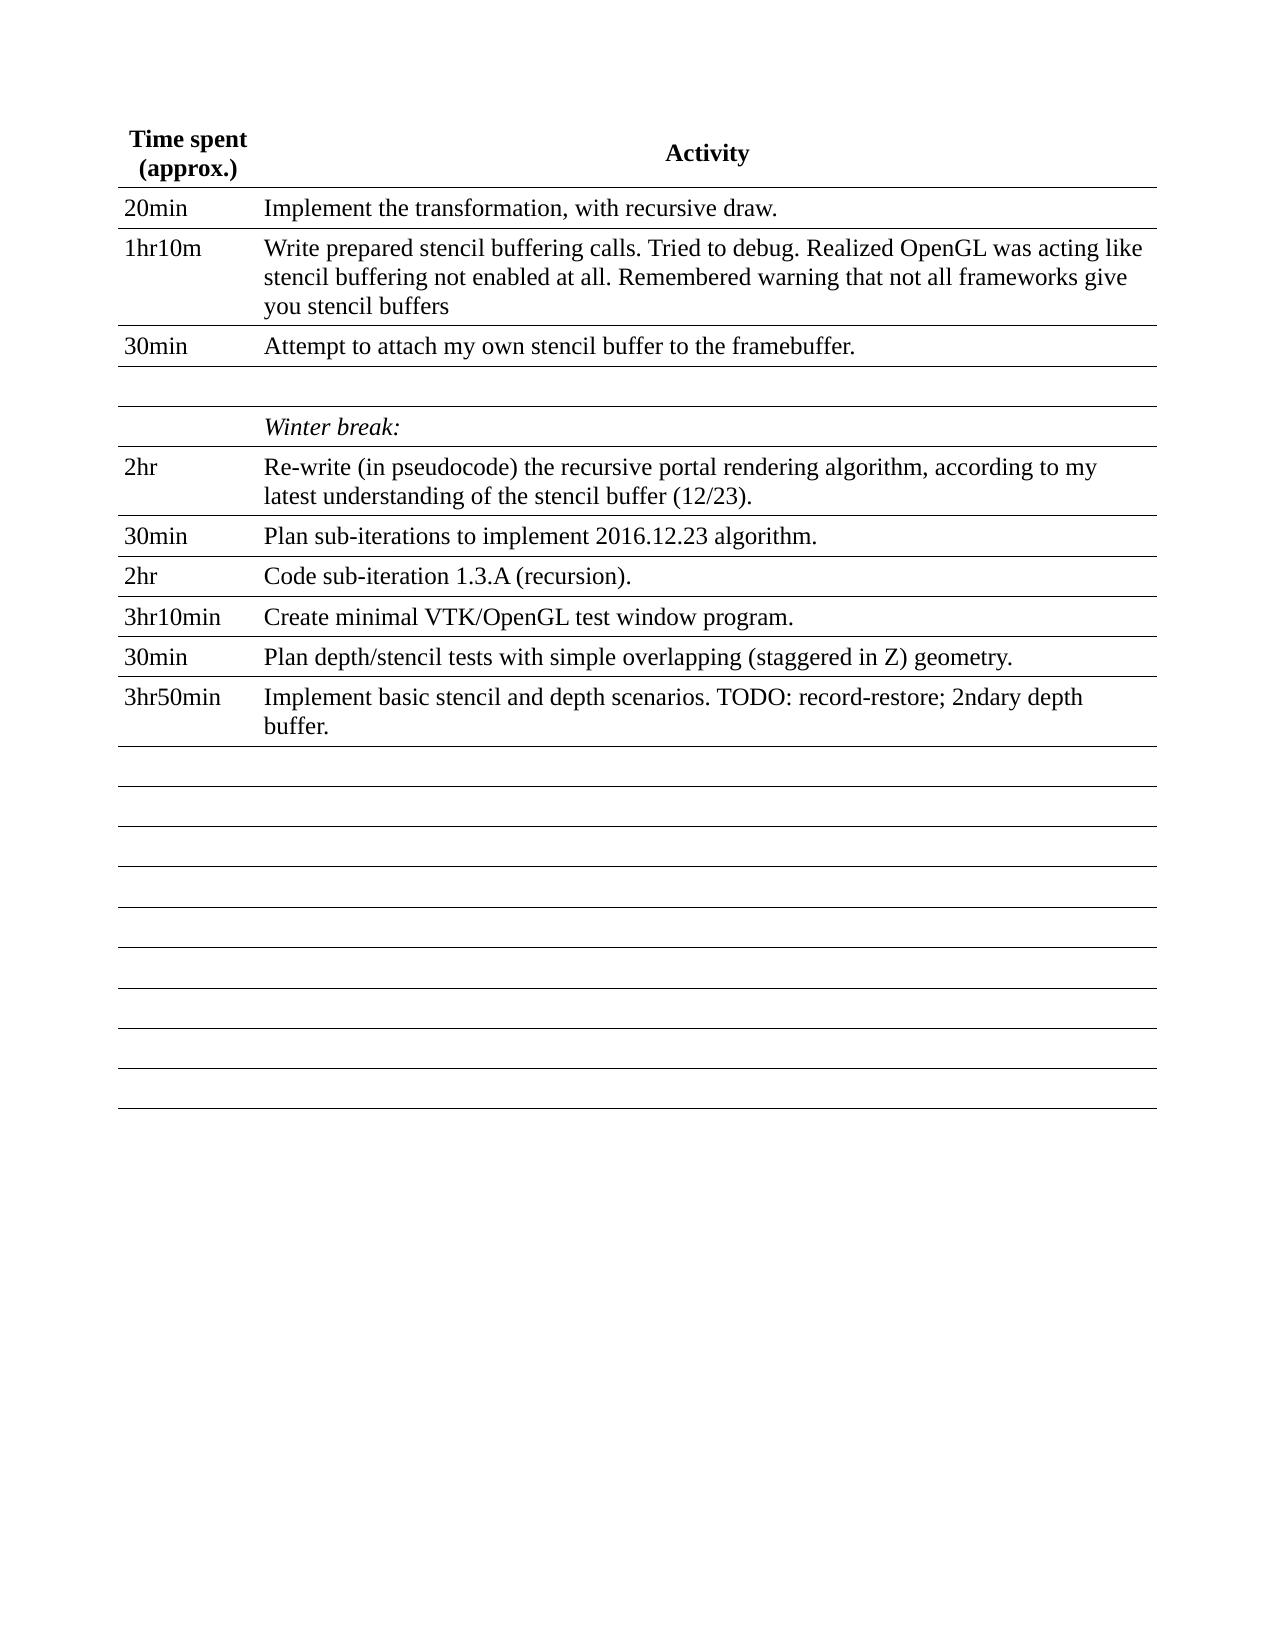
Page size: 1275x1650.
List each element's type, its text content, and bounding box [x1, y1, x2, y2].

table_cell 3hr50min [118, 677, 258, 746]
table_header Activity [258, 118, 1157, 187]
table_cell 30min [118, 516, 258, 556]
table_cell [258, 1069, 1157, 1108]
table_cell [258, 747, 1157, 786]
table_cell 30min [118, 326, 258, 366]
table_header Time spent (approx.) [118, 118, 258, 187]
table_cell [258, 867, 1157, 907]
table_cell [258, 1029, 1157, 1068]
table_cell 1hr10m [118, 229, 258, 325]
table_cell [258, 908, 1157, 947]
table_cell Re-write (in pseudocode) the recursive portal rendering algorithm, according to my latest understanding of the stencil buffer (12/23). [258, 447, 1157, 515]
table_cell Code sub-iteration 1.3.A (recursion). [258, 557, 1157, 596]
table_cell [258, 787, 1157, 826]
table_cell [118, 948, 258, 987]
table_cell [118, 407, 258, 446]
table_cell [258, 827, 1157, 866]
table_cell Plan depth/stencil tests with simple overlapping (staggered in Z) geometry. [258, 637, 1157, 676]
table_cell 30min [118, 637, 258, 676]
table_cell [118, 367, 258, 406]
table_cell [118, 908, 258, 947]
table_cell Winter break: [258, 407, 1157, 446]
table_cell [258, 989, 1157, 1028]
table_cell [118, 1069, 258, 1108]
table_cell 2hr [118, 447, 258, 515]
table_cell [258, 367, 1157, 406]
table_cell Write prepared stencil buffering calls. Tried to debug. Realized OpenGL was acting like stencil buffering not enabled at all. Remembered warning that not all frameworks give you stencil buffers [258, 229, 1157, 325]
table_cell 3hr10min [118, 597, 258, 636]
table_cell Create minimal VTK/OpenGL test window program. [258, 597, 1157, 636]
table_cell [118, 867, 258, 907]
table_cell 2hr [118, 557, 258, 596]
table_cell [118, 827, 258, 866]
table_cell Implement basic stencil and depth scenarios. TODO: record-restore; 2ndary depth buffer. [258, 677, 1157, 746]
table_cell [118, 1029, 258, 1068]
table_cell [118, 747, 258, 786]
table_cell 20min [118, 188, 258, 227]
table_cell Attempt to attach my own stencil buffer to the framebuffer. [258, 326, 1157, 366]
table_cell [258, 948, 1157, 987]
table_cell Plan sub-iterations to implement 2016.12.23 algorithm. [258, 516, 1157, 556]
table_cell [118, 787, 258, 826]
table_cell [118, 989, 258, 1028]
table_cell Implement the transformation, with recursive draw. [258, 188, 1157, 227]
